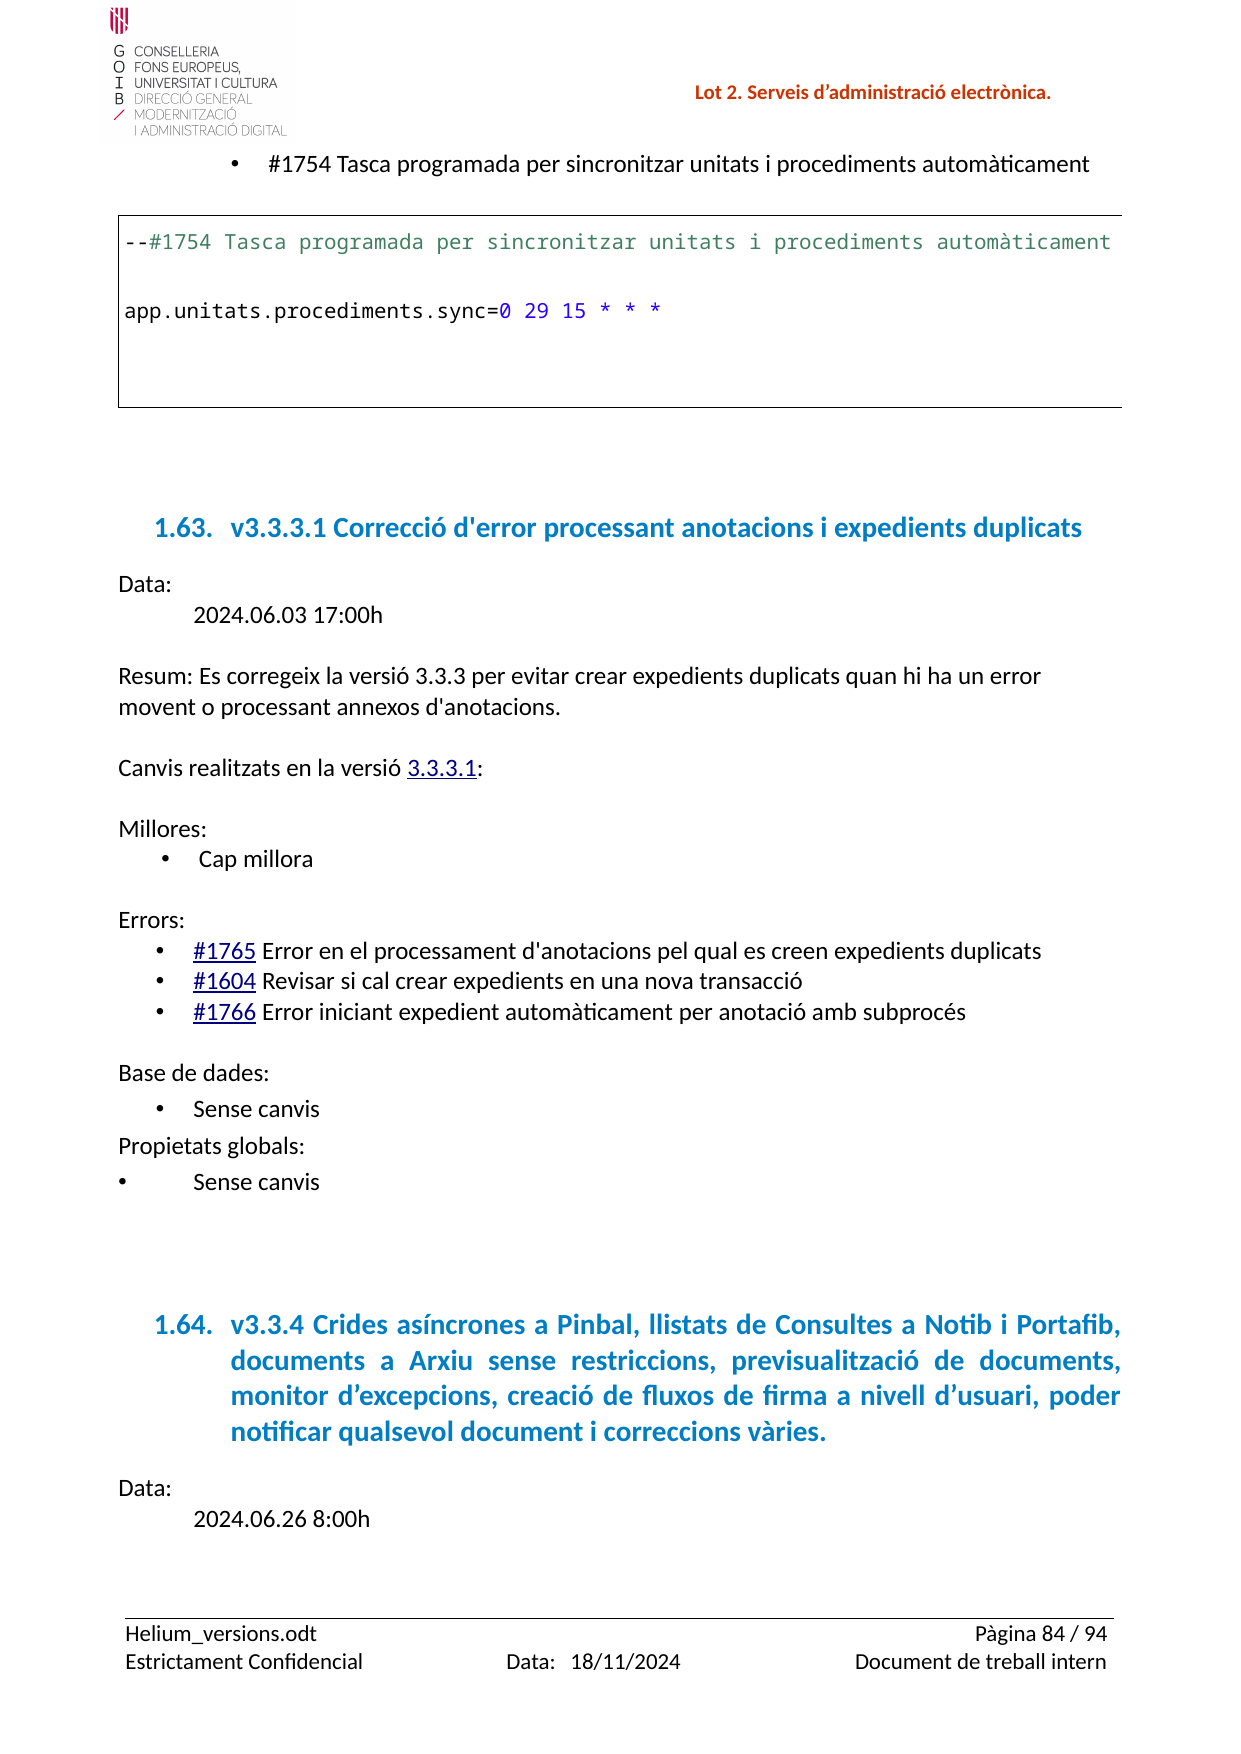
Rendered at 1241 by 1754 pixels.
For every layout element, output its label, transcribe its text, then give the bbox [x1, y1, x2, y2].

subtitle v3.3.3.1 Correcció d'error processant anotacions i expedients duplicats [153, 509, 1122, 545]
text Resum: Es corregeix la versió 3.3.3 per evitar crear expedients duplicats quan hi ha un error movent o processant annexos d'anotacions. [118, 660, 1122, 721]
text Data: [118, 1472, 1122, 1503]
table_header --#1754 Tasca programada per sincronitzar unitats i procediments automàticament app.unitats.procediments.sync=0 29 15 * * * [119, 216, 1122, 407]
list #1604 Revisar si cal crear expedients en una nova transacció [156, 965, 1122, 996]
text Propietats globals: [118, 1130, 1122, 1160]
text Base de dades: [118, 1057, 1122, 1087]
text Canvis realitzats en la versió 3.3.3.1: [118, 752, 1122, 782]
text Errors: [118, 904, 1122, 935]
list Sense canvis [118, 1166, 1122, 1197]
list #1766 Error iniciant expedient automàticament per anotació amb subprocés [156, 996, 1122, 1026]
picture [100, 0, 297, 144]
subtitle v3.3.4 Crides asíncrones a Pinbal, llistats de Consultes a Notib i Portafib, documents a Arxiu sense restriccions, previsualització de documents, monitor d’excepcions, creació de fluxos de firma a nivell d’usuari, poder notificar qualsevol document i correccions vàries. [153, 1306, 1122, 1449]
text Millores: [118, 813, 1122, 843]
text 2024.06.26 8:00h [118, 1503, 1122, 1533]
list Sense canvis [156, 1093, 1122, 1124]
text 2024.06.03 17:00h [118, 599, 1122, 630]
list #1754 Tasca programada per sincronitzar unitats i procediments automàticament [231, 148, 1122, 178]
list #1765 Error en el processament d'anotacions pel qual es creen expedients duplicats [156, 935, 1122, 965]
text Data: [118, 569, 1122, 599]
list Cap millora [161, 843, 1122, 874]
